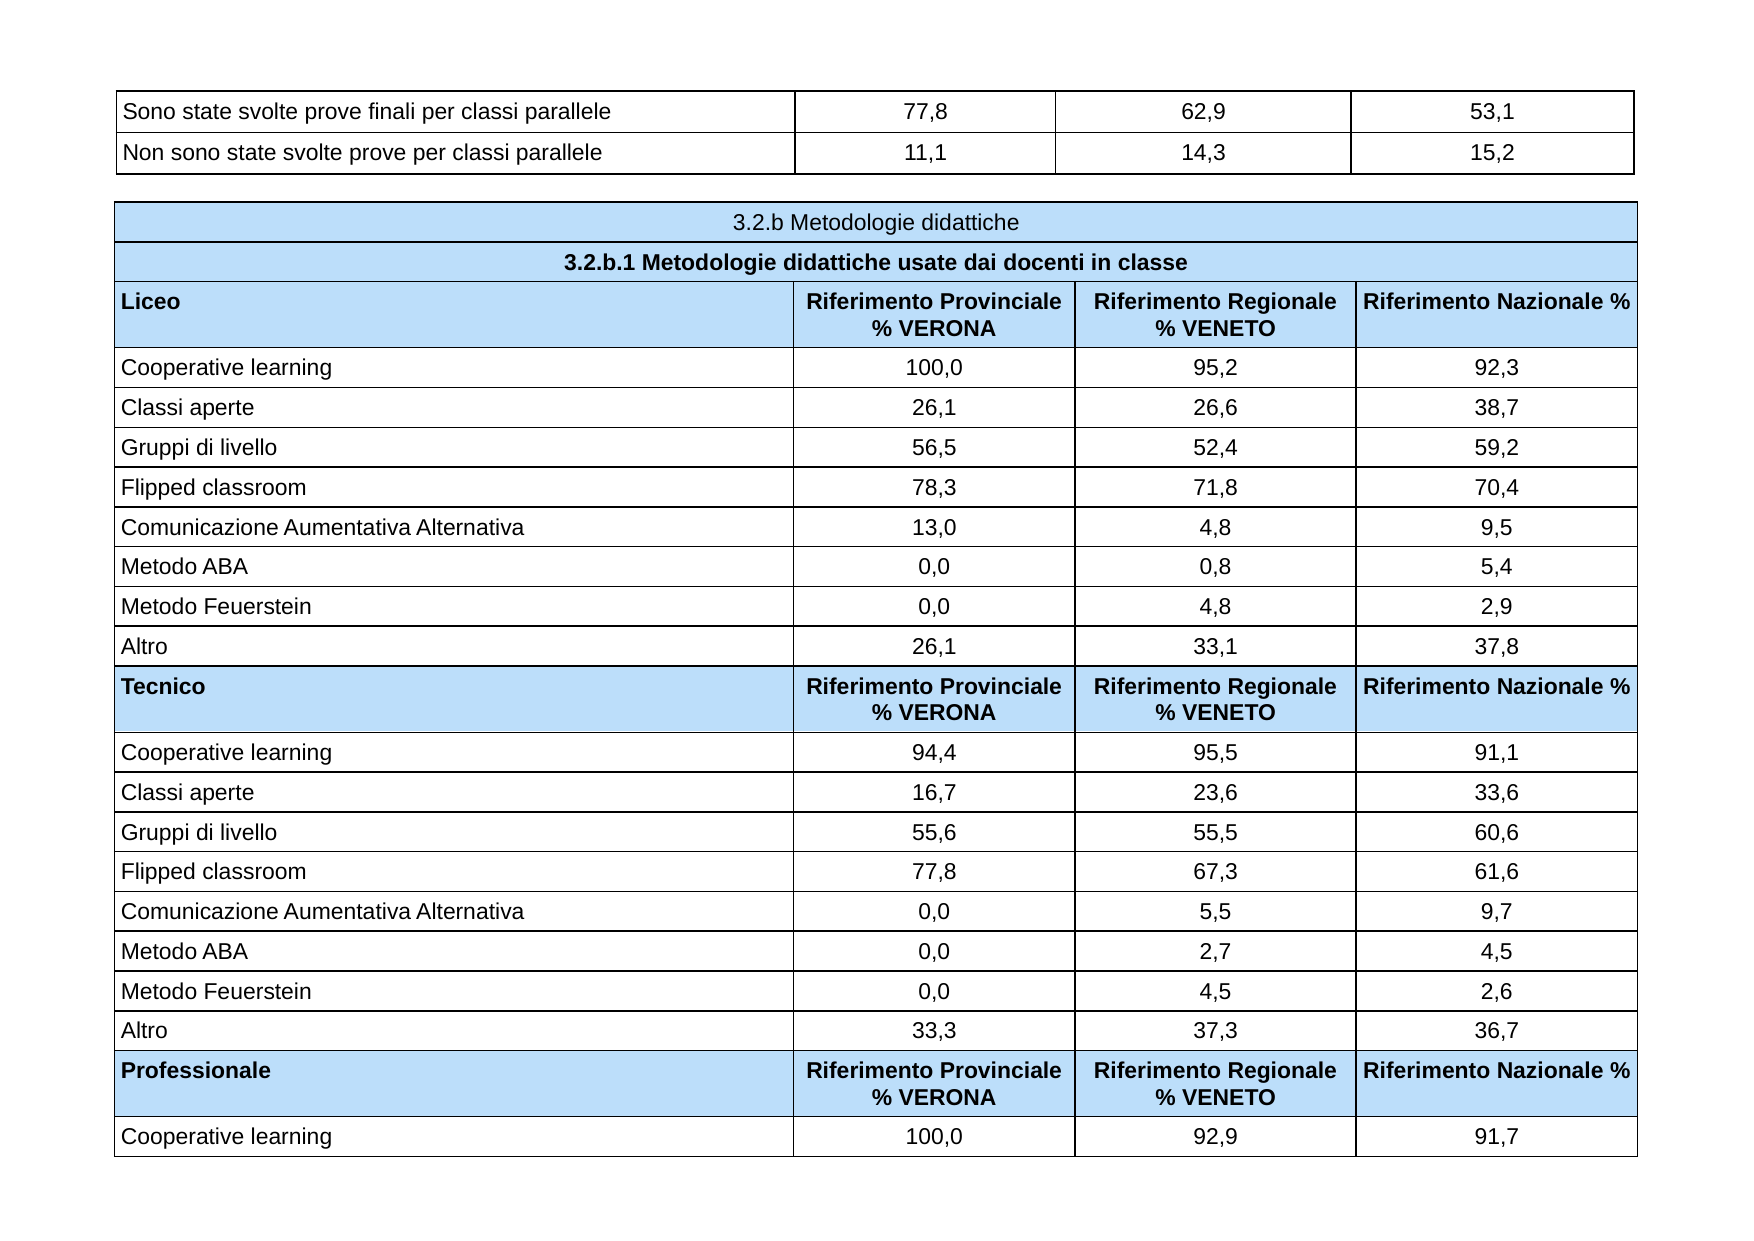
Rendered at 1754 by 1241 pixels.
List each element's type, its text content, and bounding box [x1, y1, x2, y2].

table_cell Riferimento Provinciale % VERONA [794, 282, 1074, 347]
table_cell 0,0 [794, 547, 1074, 586]
table_cell 53,1 [1352, 92, 1633, 132]
table_cell Altro [115, 627, 793, 665]
table_cell 52,4 [1076, 428, 1355, 466]
table_cell 33,3 [794, 1012, 1074, 1050]
table_cell 55,6 [794, 813, 1074, 851]
table_cell 91,1 [1357, 733, 1637, 771]
table_cell 91,7 [1357, 1117, 1637, 1156]
table_cell 33,6 [1357, 773, 1637, 811]
table_cell Flipped classroom [115, 852, 793, 891]
table_cell 61,6 [1357, 852, 1637, 891]
table_cell Liceo [115, 282, 793, 347]
table_cell Riferimento Nazionale % [1357, 1051, 1637, 1116]
table_cell 26,1 [794, 388, 1074, 426]
table_cell Comunicazione Aumentativa Alternativa [115, 508, 793, 546]
table_cell 77,8 [796, 92, 1055, 132]
table_cell 4,8 [1076, 508, 1355, 546]
table_cell Non sono state svolte prove per classi parallele [117, 133, 794, 173]
table_cell 95,5 [1076, 733, 1355, 771]
table_cell 37,3 [1076, 1012, 1355, 1050]
table_cell Classi aperte [115, 773, 793, 811]
table_cell 62,9 [1056, 92, 1350, 132]
table_cell 92,9 [1076, 1117, 1355, 1156]
table_cell 2,9 [1357, 587, 1637, 625]
table_cell 33,1 [1076, 627, 1355, 665]
table_cell 70,4 [1357, 468, 1637, 506]
table_cell 37,8 [1357, 627, 1637, 665]
table_cell Cooperative learning [115, 733, 793, 771]
table_cell 3.2.b.1 Metodologie didattiche usate dai docenti in classe [115, 243, 1637, 281]
table_cell Cooperative learning [115, 348, 793, 387]
table_cell Professionale [115, 1051, 793, 1116]
table_cell 67,3 [1076, 852, 1355, 891]
table_cell 100,0 [794, 348, 1074, 387]
table_cell 0,0 [794, 932, 1074, 970]
table_cell 23,6 [1076, 773, 1355, 811]
table_cell 0,0 [794, 587, 1074, 625]
table_cell Metodo Feuerstein [115, 972, 793, 1010]
table_cell 2,6 [1357, 972, 1637, 1010]
table_cell Classi aperte [115, 388, 793, 426]
table_cell 71,8 [1076, 468, 1355, 506]
table_cell 4,5 [1357, 932, 1637, 970]
table_cell Riferimento Nazionale % [1357, 282, 1637, 347]
table_cell 100,0 [794, 1117, 1074, 1156]
table_cell 11,1 [796, 133, 1055, 173]
table_cell 5,4 [1357, 547, 1637, 586]
table_cell Flipped classroom [115, 468, 793, 506]
table_cell Metodo ABA [115, 932, 793, 970]
table_cell Sono state svolte prove finali per classi parallele [117, 92, 794, 132]
table_cell 59,2 [1357, 428, 1637, 466]
table_cell 56,5 [794, 428, 1074, 466]
table_cell Riferimento Regionale % VENETO [1076, 1051, 1355, 1116]
table_cell 26,6 [1076, 388, 1355, 426]
table_cell 9,7 [1357, 892, 1637, 930]
table_cell 2,7 [1076, 932, 1355, 970]
table_cell Riferimento Regionale % VENETO [1076, 667, 1355, 731]
table_cell Tecnico [115, 667, 793, 731]
table_cell Metodo Feuerstein [115, 587, 793, 625]
table_cell Comunicazione Aumentativa Alternativa [115, 892, 793, 930]
table_cell 0,0 [794, 892, 1074, 930]
table_cell 92,3 [1357, 348, 1637, 387]
table_cell 77,8 [794, 852, 1074, 891]
table_cell 78,3 [794, 468, 1074, 506]
table_cell Altro [115, 1012, 793, 1050]
table_cell 5,5 [1076, 892, 1355, 930]
table_cell 4,8 [1076, 587, 1355, 625]
table_cell 16,7 [794, 773, 1074, 811]
table_cell 4,5 [1076, 972, 1355, 1010]
table_cell Riferimento Regionale % VENETO [1076, 282, 1355, 347]
table_cell 38,7 [1357, 388, 1637, 426]
table_cell 95,2 [1076, 348, 1355, 387]
table_cell Riferimento Provinciale % VERONA [794, 667, 1074, 731]
table_cell 26,1 [794, 627, 1074, 665]
table_cell 55,5 [1076, 813, 1355, 851]
table_cell 13,0 [794, 508, 1074, 546]
table_cell 15,2 [1352, 133, 1633, 173]
table_cell 60,6 [1357, 813, 1637, 851]
table_cell 0,8 [1076, 547, 1355, 586]
table_cell 36,7 [1357, 1012, 1637, 1050]
table_cell Riferimento Provinciale % VERONA [794, 1051, 1074, 1116]
table_cell Gruppi di livello [115, 428, 793, 466]
table_cell Cooperative learning [115, 1117, 793, 1156]
table_cell 94,4 [794, 733, 1074, 771]
table_cell Metodo ABA [115, 547, 793, 586]
table_cell Riferimento Nazionale % [1357, 667, 1637, 731]
table_cell 14,3 [1056, 133, 1350, 173]
table_cell 9,5 [1357, 508, 1637, 546]
table_header 3.2.b Metodologie didattiche [115, 203, 1637, 241]
table_cell Gruppi di livello [115, 813, 793, 851]
table_cell 0,0 [794, 972, 1074, 1010]
